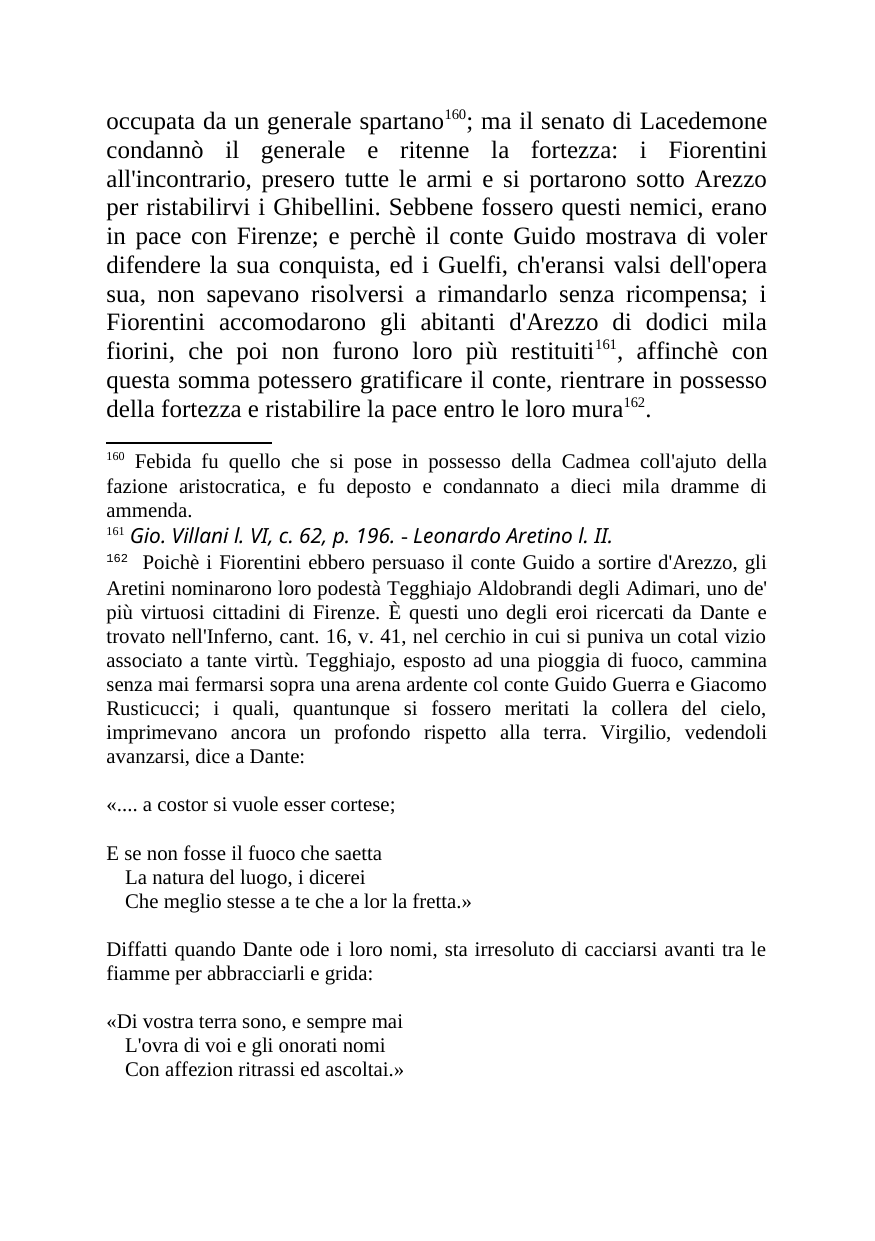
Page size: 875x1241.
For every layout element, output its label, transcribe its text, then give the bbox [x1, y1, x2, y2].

text Che meglio stesse a te che a lor la fretta.» [125, 889, 768, 913]
text La natura del luogo, i dicerei [125, 864, 768, 889]
text Poichè i Fiorentini ebbero persuaso il conte Guido a sortire d'Arezzo, gli Aretini nominarono loro podestà Tegghiajo Aldobrandi degli Adimari, uno de' più virtuosi cittadini di Firenze. È questi uno degli eroi ricercati da Dante e trovato nell'Inferno, cant. 16, v. 41, nel cerchio in cui si puniva un cotal vizio associato a tante virtù. Tegghiajo, esposto ad una pioggia di fuoco, cammina senza mai fermarsi sopra una arena ardente col conte Guido Guerra e Giacomo Rusticucci; i quali, quantunque si fossero meritati la collera del cielo, imprimevano ancora un profondo rispetto alla terra. Virgilio, vedendoli avanzarsi, dice a Dante: [106, 550, 768, 768]
text Con affezion ritrassi ed ascoltai.» [125, 1057, 768, 1081]
text Gio. Villani l. VI, c. 62, p. 196. - Leonardo Aretino l. II. [106, 522, 768, 550]
text Febida fu quello che si pose in possesso della Cadmea coll'ajuto della fazione aristocratica, e fu deposto e condannato a dieci mila dramme di ammenda. [106, 449, 768, 522]
text E se non fosse il fuoco che saetta [106, 841, 768, 864]
text L'ovra di voi e gli onorati nomi [125, 1033, 768, 1057]
text occupata da un generale spartano; ma il senato di Lacedemone condannò il generale e ritenne la fortezza: i Fiorentini all'incontrario, presero tutte le armi e si portarono sotto Arezzo per ristabilirvi i Ghibellini. Sebbene fossero questi nemici, erano in pace con Firenze; e perchè il conte Guido mostrava di voler difendere la sua conquista, ed i Guelfi, ch'eransi valsi dell'opera sua, non sapevano risolversi a rimandarlo senza ricompensa; i Fiorentini accomodarono gli abitanti d'Arezzo di dodici mila fiorini, che poi non furono loro più restituiti, affinchè con questa somma potessero gratificare il conte, rientrare in possesso della fortezza e ristabilire la pace entro le loro mura. [106, 106, 768, 422]
text Diffatti quando Dante ode i loro nomi, sta irresoluto di cacciarsi avanti tra le fiamme per abbracciarli e grida: [106, 937, 768, 985]
text «Di vostra terra sono, e sempre mai [106, 1009, 768, 1033]
text «.... a costor si vuole esser cortese; [106, 792, 768, 816]
